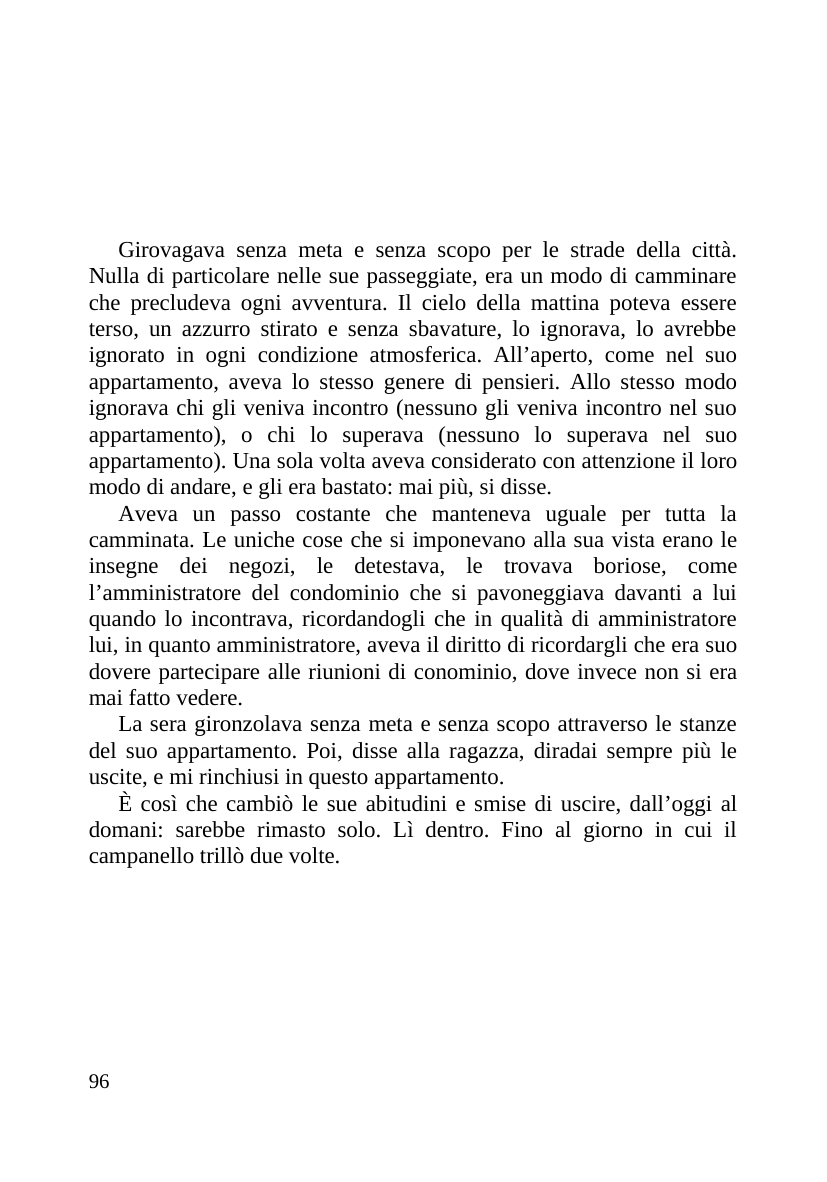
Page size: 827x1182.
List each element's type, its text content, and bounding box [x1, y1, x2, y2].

text Girovagava senza meta e senza scopo per le strade della città. Nulla di particolare nelle sue passeggiate, era un modo di camminare che precludeva ogni avventura. Il cielo della mattina poteva essere terso, un azzurro stirato e senza sbavature, lo ignorava, lo avrebbe ignorato in ogni condizione atmosferica. All’aperto, come nel suo appartamento, aveva lo stesso genere di pensieri. Allo stesso modo ignorava chi gli veniva incontro (nessuno gli veniva incontro nel suo appartamento), o chi lo superava (nessuno lo superava nel suo appartamento). Una sola volta aveva considerato con attenzione il loro modo di andare, e gli era bastato: mai più, si disse. [88, 236, 738, 500]
text È così che cambiò le sue abitudini e smise di uscire, dall’oggi al domani: sarebbe rimasto solo. Lì dentro. Fino al giorno in cui il campanello trillò due volte. [88, 789, 738, 869]
text La sera gironzolava senza meta e senza scopo attraverso le stanze del suo appartamento. Poi, disse alla ragazza, diradai sempre più le uscite, e mi rinchiusi in questo appartamento. [88, 711, 738, 789]
text Aveva un passo costante che manteneva uguale per tutta la camminata. Le uniche cose che si imponevano alla sua vista erano le insegne dei negozi, le detestava, le trovava boriose, come l’amministratore del condominio che si pavoneggiava davanti a lui quando lo incontrava, ricordandogli che in qualità di amministratore lui, in quanto amministratore, aveva il diritto di ricordargli che era suo dovere partecipare alle riunioni di conominio, dove invece non si era mai fatto vedere. [88, 500, 738, 711]
